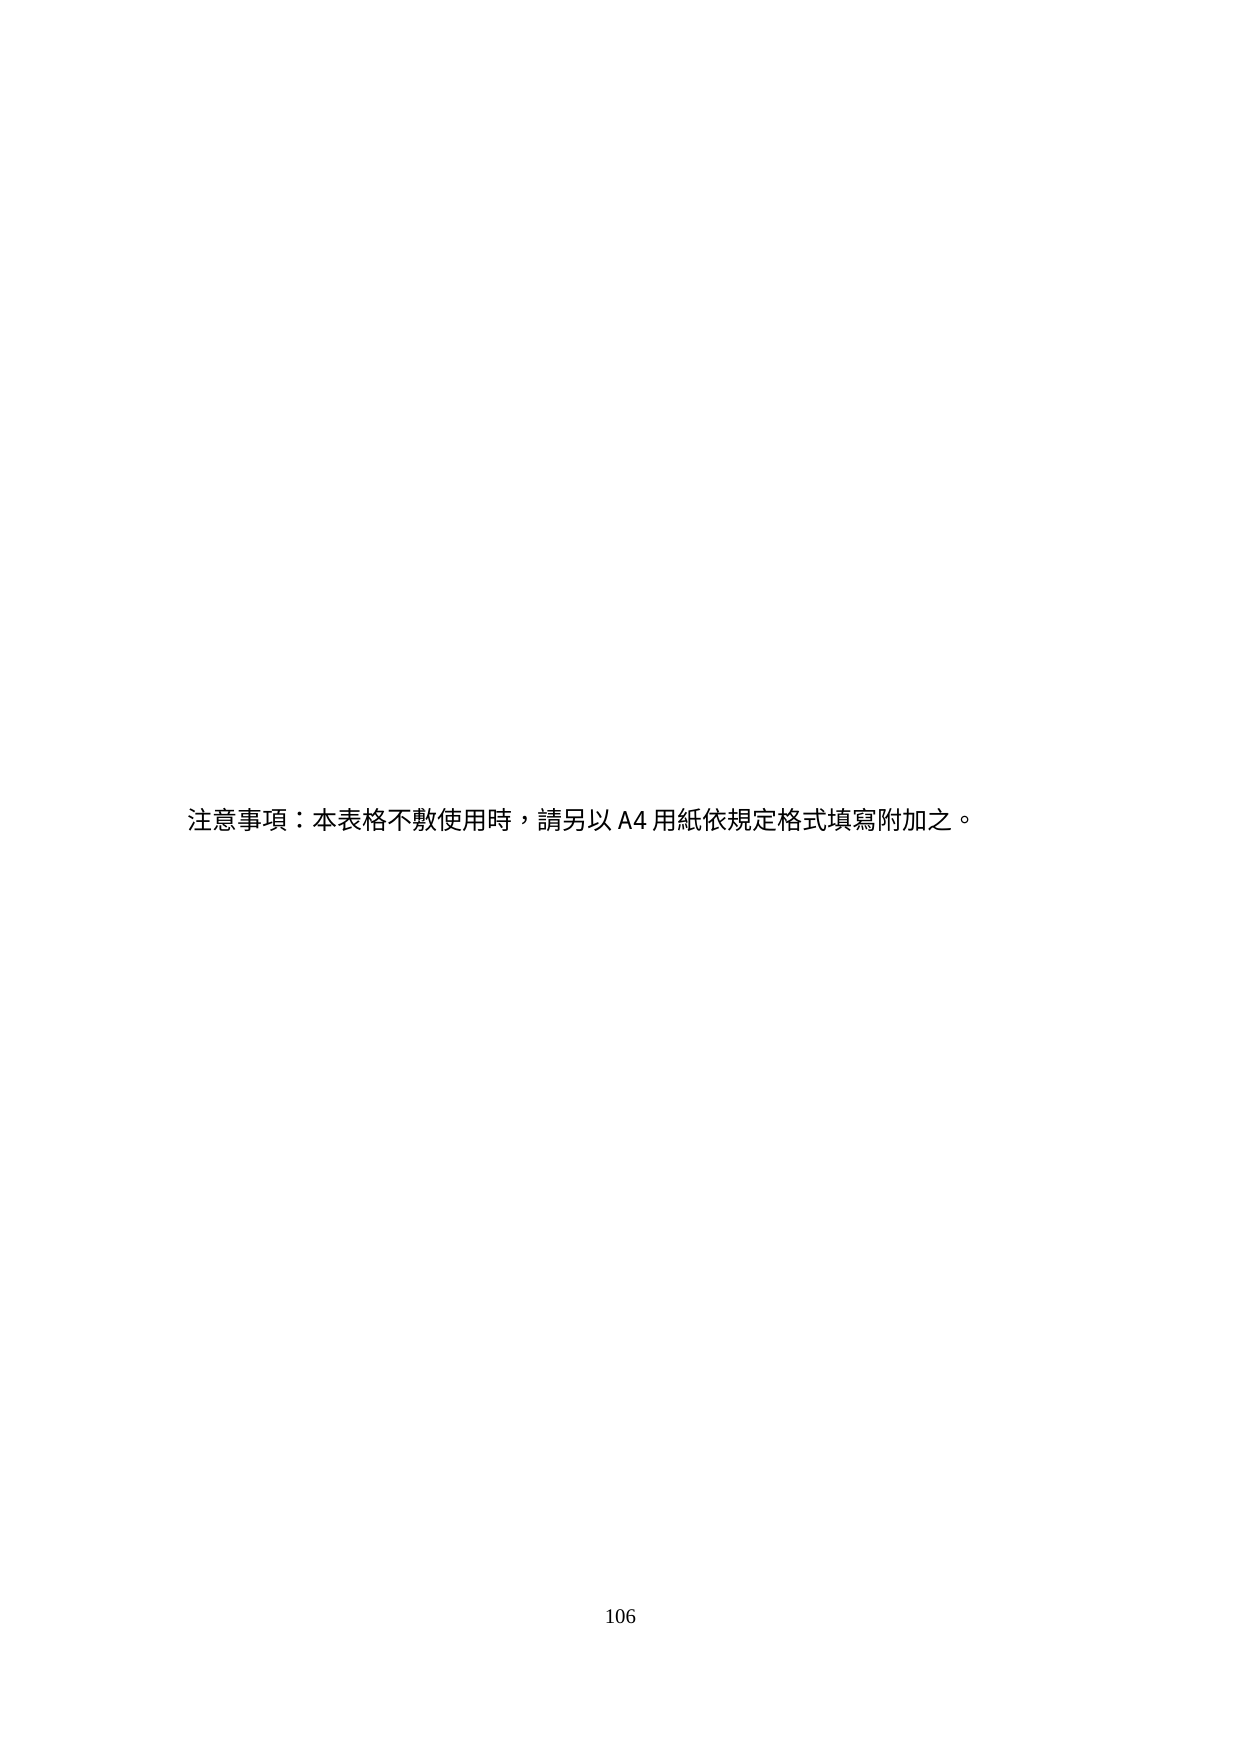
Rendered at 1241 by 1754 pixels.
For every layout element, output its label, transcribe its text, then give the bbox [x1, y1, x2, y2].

text 注意事項：本表格不敷使用時，請另以A4用紙依規定格式填寫附加之。 [187, 777, 1053, 839]
